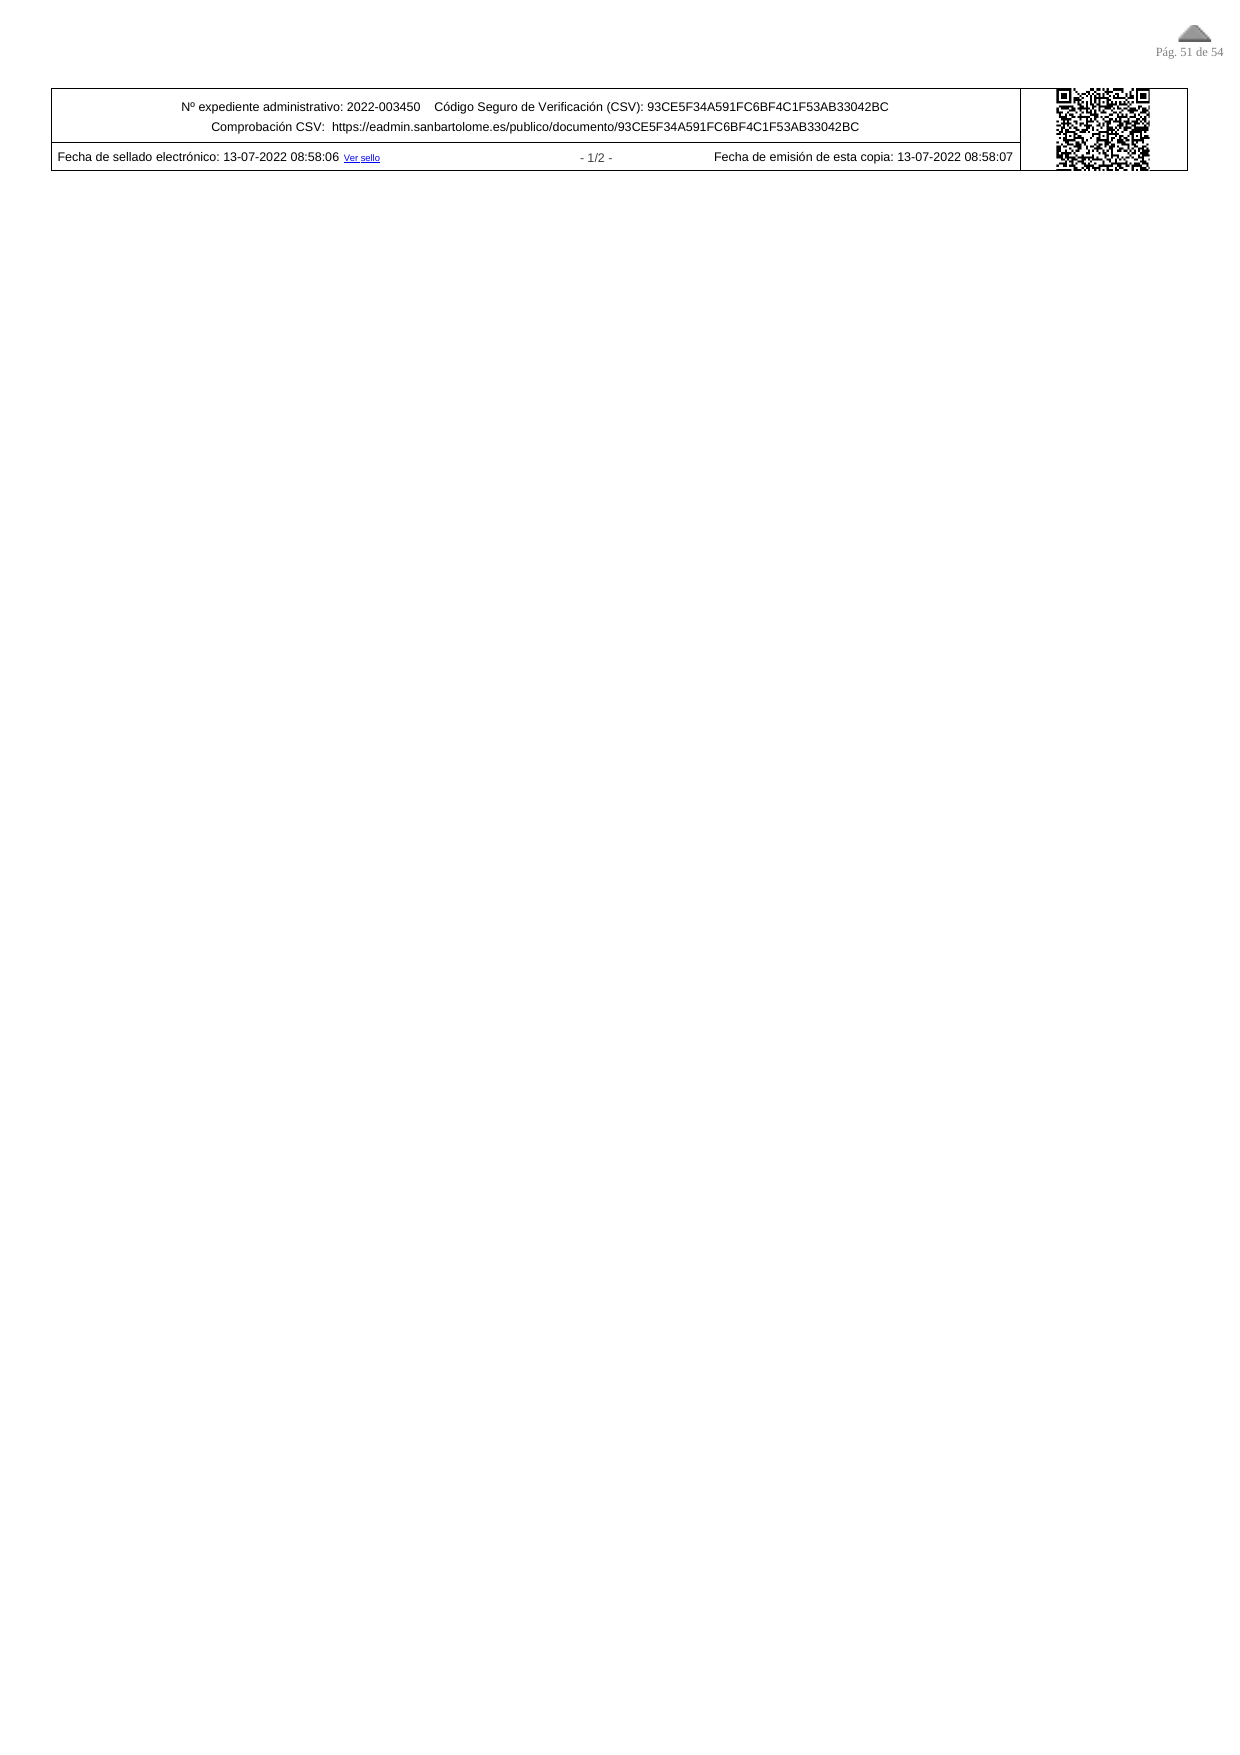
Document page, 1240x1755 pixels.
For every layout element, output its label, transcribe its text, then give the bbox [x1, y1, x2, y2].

table_cell Nº expediente administrativo: 2022-003450 Código Seguro de Verificación (CSV): 93CE5F34A591FC6BF4C1F53AB33042BC Comprobación CSV: https://eadmin.sanbartolome.es/publico/documento/93CE5F34A591FC6BF4C1F53AB33042BC [52, 89, 1020, 142]
table_cell Fecha de sellado electrónico: 13-07-2022 08:58:06 Ver sello - 1/2 - Fecha de emisión de esta copia: 13-07-2022 08:58:07 [52, 143, 1020, 170]
picture [1177, 25, 1212, 42]
picture [1056, 88, 1150, 171]
table_header [1150, 89, 1187, 170]
table_header [1021, 89, 1056, 170]
